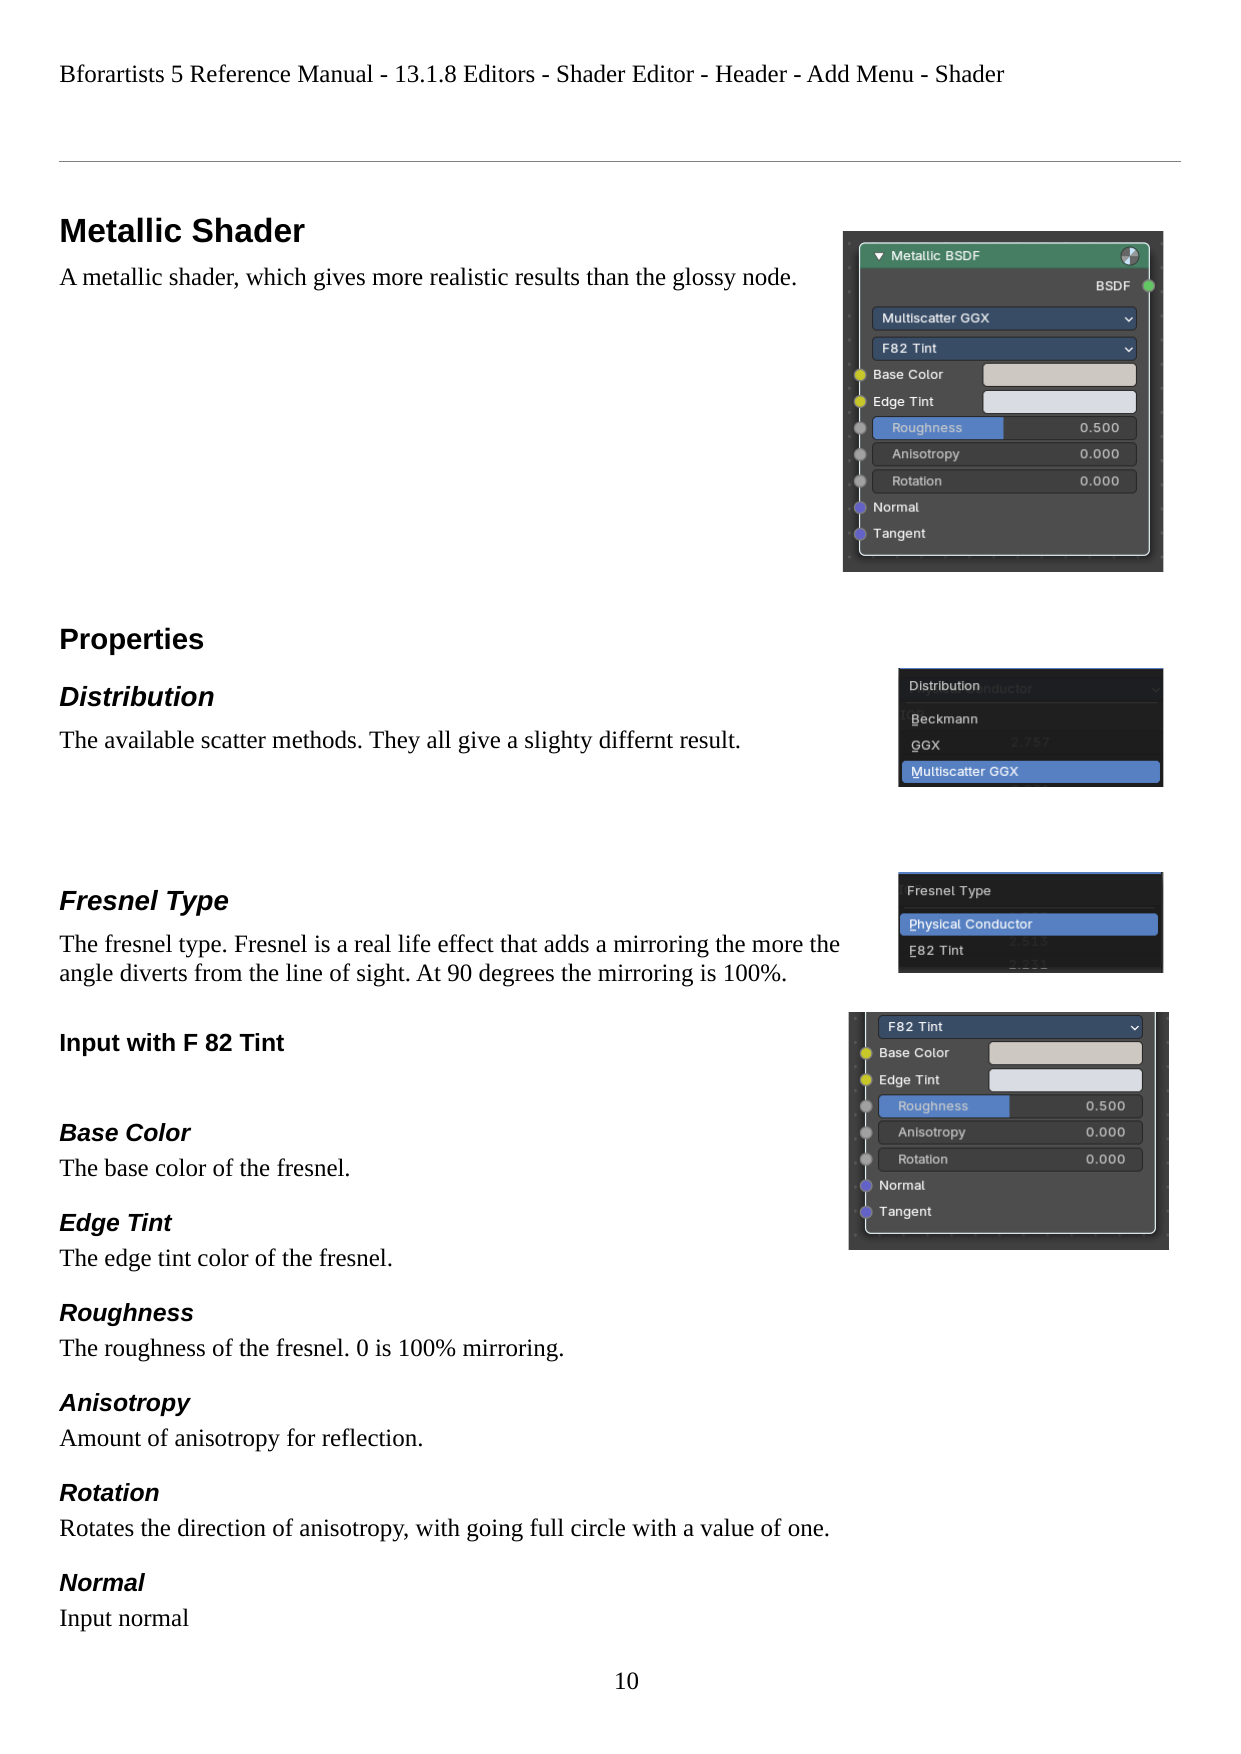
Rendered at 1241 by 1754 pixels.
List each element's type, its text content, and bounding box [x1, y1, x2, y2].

text Rotates the direction of anisotropy, with going full circle with a value of one. [59, 1513, 1181, 1542]
text The base color of the fresnel. [59, 1153, 848, 1181]
subtitle Metallic Shader [59, 211, 1181, 250]
picture [842, 231, 1164, 572]
text The roughness of the fresnel. 0 is 100% mirroring. [59, 1333, 1181, 1362]
text Amount of anisotropy for reflection. [59, 1423, 1181, 1452]
subtitle [1169, 1208, 1181, 1236]
picture [898, 872, 1164, 973]
subtitle Anisotropy [59, 1388, 1181, 1417]
subtitle Rotation [59, 1478, 1181, 1507]
text Input normal [59, 1603, 1181, 1632]
text The available scatter methods. They all give a slighty differnt result. [59, 725, 898, 754]
text A metallic shader, which gives more realistic results than the glossy node. [59, 262, 842, 291]
picture [898, 668, 1164, 787]
subtitle [1169, 1118, 1181, 1146]
subtitle Input with F 82 Tint [59, 1028, 848, 1056]
subtitle Base Color [59, 1118, 848, 1146]
subtitle Properties [59, 622, 1181, 656]
subtitle [1164, 884, 1181, 916]
subtitle Fresnel Type [59, 884, 898, 916]
subtitle Roughness [59, 1298, 1181, 1327]
subtitle Edge Tint [59, 1208, 848, 1236]
picture [848, 1012, 1169, 1250]
text The edge tint color of the fresnel. [59, 1243, 1181, 1271]
subtitle Normal [59, 1568, 1181, 1597]
text The fresnel type. Fresnel is a real life effect that adds a mirroring the more the angle diverts from the line of sight. At 90 degrees the mirroring is 100%. [59, 929, 1181, 986]
subtitle Distribution [59, 681, 898, 712]
subtitle [1164, 681, 1181, 712]
